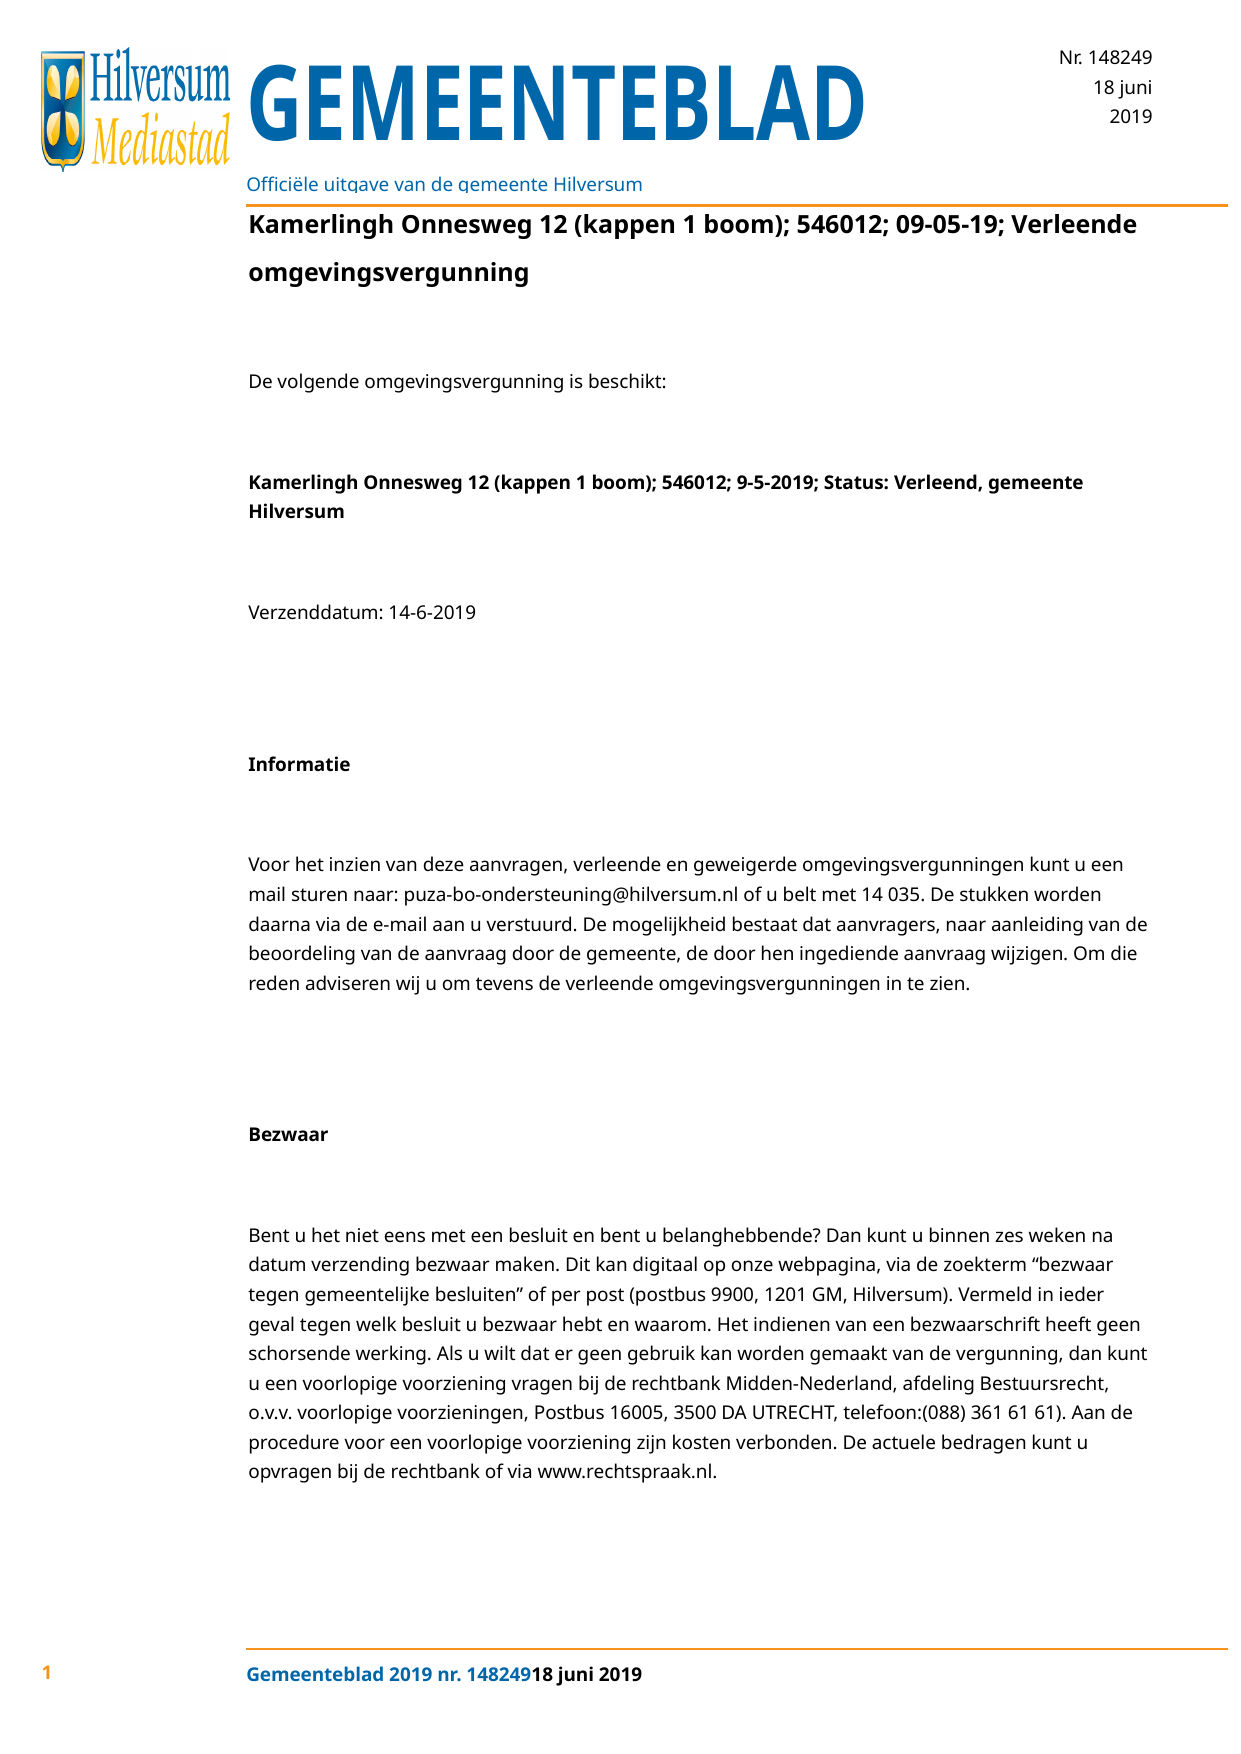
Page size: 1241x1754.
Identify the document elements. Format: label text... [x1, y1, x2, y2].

text Kamerlingh Onnesweg 12 (kappen 1 boom); 546012; 09-05-19; Verleende omgevingsvergunning [248, 207, 1152, 288]
picture [41, 47, 231, 172]
text Voor het inzien van deze aanvragen, verleende en geweigerde omgevingsvergunningen kunt u een mail sturen naar: puza-bo-ondersteuning@hilversum.nl of u belt met 14 035. De stukken worden daarna via de e-mail aan u verstuurd. De mogelijkheid bestaat dat aanvragers, naar aanleiding van de beoordeling van de aanvraag door de gemeente, de door hen ingediende aanvraag wijzigen. Om die reden adviseren wij u om tevens de verleende omgevingsvergunningen in te zien. [248, 852, 1152, 996]
text Kamerlingh Onnesweg 12 (kappen 1 boom); 546012; 9-5-2019; Status: Verleend, gemeente Hilversum [248, 469, 1152, 524]
text Bezwaar [248, 1121, 1152, 1147]
text Informatie [248, 751, 1152, 777]
text Verzenddatum: 14-6-2019 [248, 599, 1152, 625]
text De volgende omgevingsvergunning is beschikt: [248, 368, 1152, 394]
text Bent u het niet eens met een besluit en bent u belanghebbende? Dan kunt u binnen zes weken na datum verzending bezwaar maken. Dit kan digitaal op onze webpagina, via de zoekterm “bezwaar tegen gemeentelijke besluiten” of per post (postbus 9900, 1201 GM, Hilversum). Vermeld in ieder geval tegen welk besluit u bezwaar hebt en waarom. Het indienen van een bezwaarschrift heeft geen schorsende werking. Als u wilt dat er geen gebruik kan worden gemaakt van de vergunning, dan kunt u een voorlopige voorziening vragen bij de rechtbank Midden-Nederland, afdeling Bestuursrecht, o.v.v. voorlopige voorzieningen, Postbus 16005, 3500 DA UTRECHT, telefoon:(088) 361 61 61). Aan de procedure voor een voorlopige voorziening zijn kosten verbonden. De actuele bedragen kunt u opvragen bij de rechtbank of via www.rechtspraak.nl. [248, 1222, 1152, 1484]
